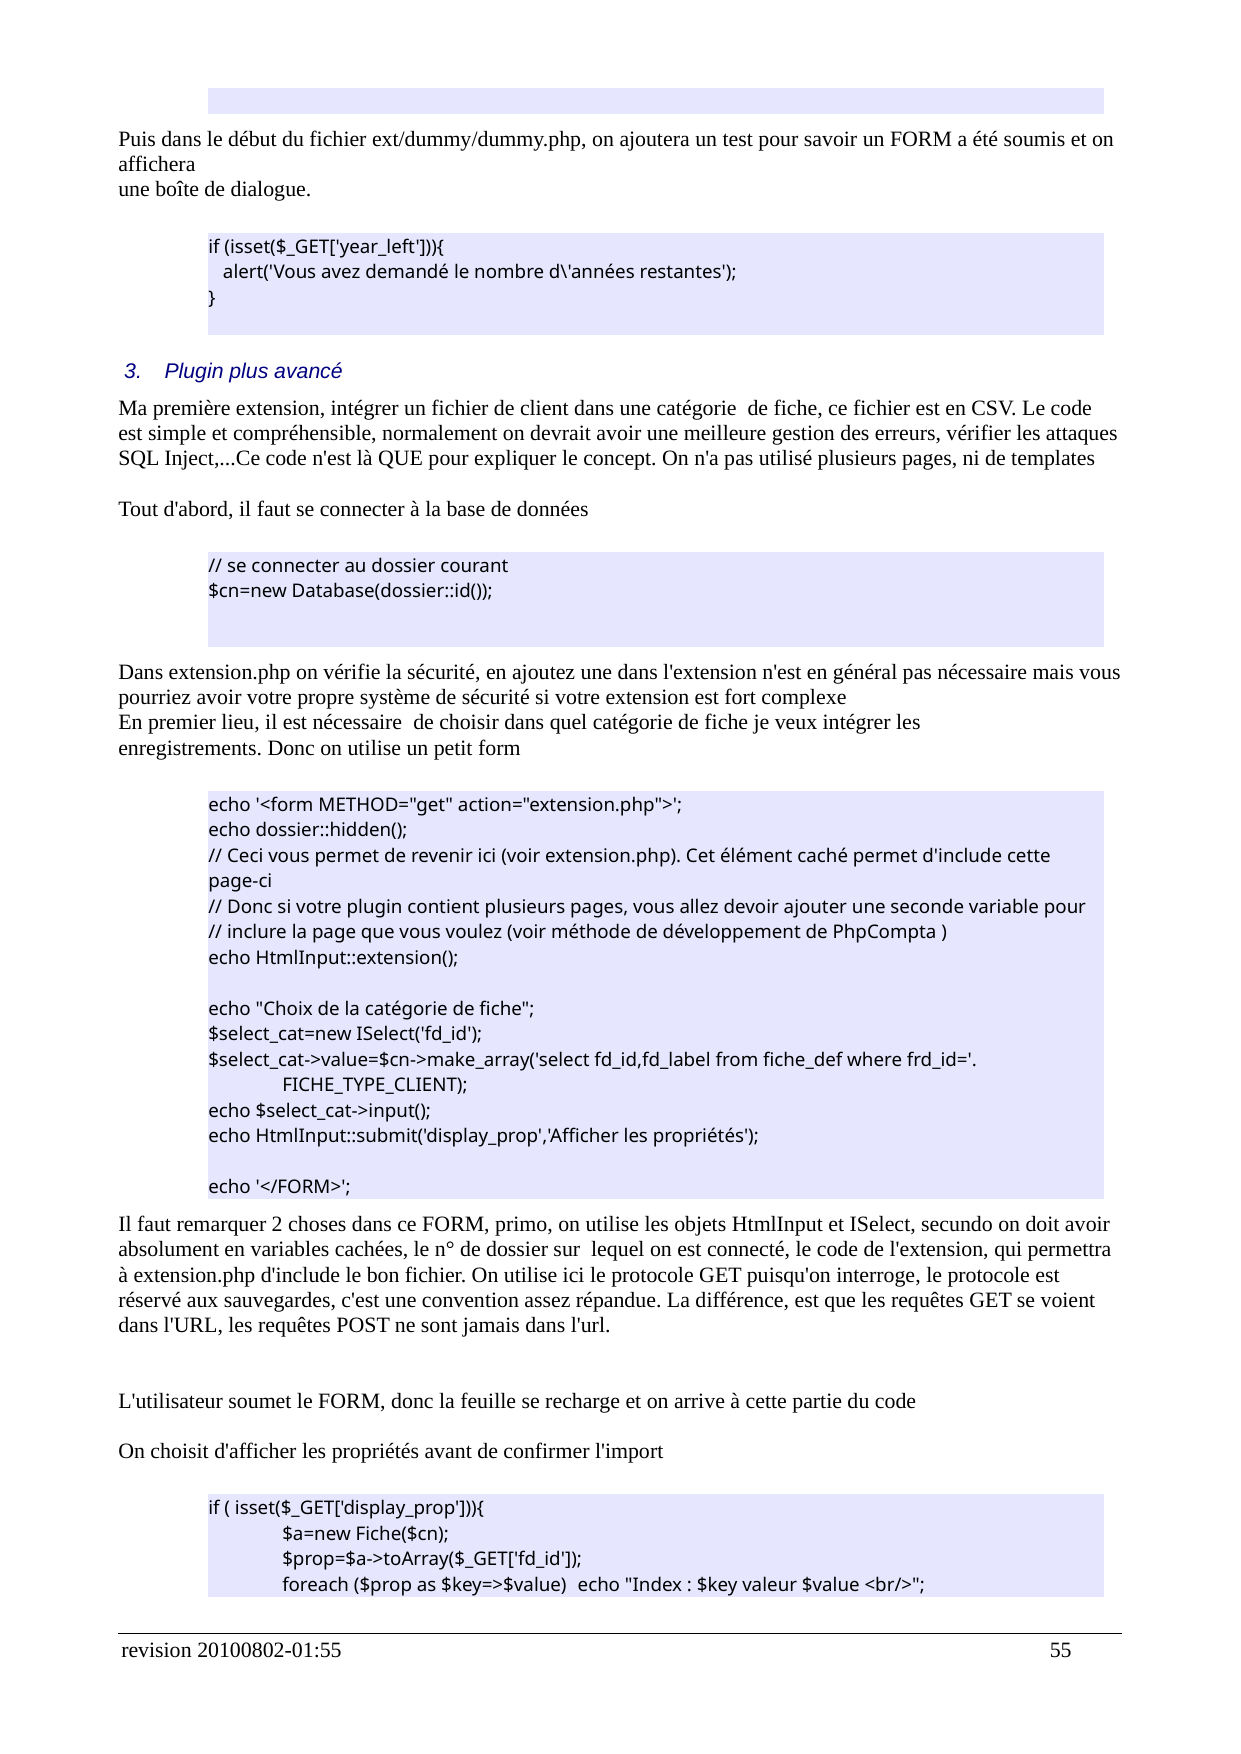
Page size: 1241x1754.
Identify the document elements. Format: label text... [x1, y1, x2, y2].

text [208, 88, 1104, 114]
text Il faut remarquer 2 choses dans ce FORM, primo, on utilise les objets HtmlInput et ISelect, secundo on doit avoir absolument en variables cachées, le n° de dossier sur lequel on est connecté, le code de l'extension, qui permettra à extension.php d'include le bon fichier. On utilise ici le protocole GET puisqu'on interroge, le protocole est réservé aux sauvegardes, c'est une convention assez répandue. La différence, est que les requêtes GET se voient dans l'URL, les requêtes POST ne sont jamais dans l'url. L'utilisateur soumet le FORM, donc la feuille se recharge et on arrive à cette partie du code On choisit d'afficher les propriétés avant de confirmer l'import [118, 1211, 1122, 1463]
text if (isset($_GET['year_left'])){ alert('Vous avez demandé le nombre d\'années restantes'); } [208, 233, 1104, 335]
text // se connecter au dossier courant $cn=new Database(dossier::id()); [208, 552, 1104, 603]
subtitle Plugin plus avancé [118, 359, 1122, 383]
text Puis dans le début du fichier ext/dummy/dummy.php, on ajoutera un test pour savoir un FORM a été soumis et on affichera une boîte de dialogue. [118, 126, 1122, 227]
text echo '<form METHOD="get" action="extension.php">'; echo dossier::hidden(); // Ceci vous permet de revenir ici (voir extension.php). Cet élément caché permet d'include cette page-ci // Donc si votre plugin contient plusieurs pages, vous allez devoir ajouter une seconde variable pour // inclure la page que vous voulez (voir méthode de développement de PhpCompta ) echo HtmlInput::extension(); echo "Choix de la catégorie de fiche"; $select_cat=new ISelect('fd_id'); $select_cat->value=$cn->make_array('select fd_id,fd_label from fiche_def where frd_id='. FICHE_TYPE_CLIENT); echo $select_cat->input(); echo HtmlInput::submit('display_prop','Afficher les propriétés'); echo '</FORM>'; [208, 791, 1104, 1199]
text Dans extension.php on vérifie la sécurité, en ajoutez une dans l'extension n'est en général pas nécessaire mais vous pourriez avoir votre propre système de sécurité si votre extension est fort complexe [118, 659, 1122, 709]
text En premier lieu, il est nécessaire de choisir dans quel catégorie de fiche je veux intégrer les enregistrements. Donc on utilise un petit form [118, 709, 1122, 760]
text Tout d'abord, il faut se connecter à la base de données [118, 496, 1122, 521]
text Ma première extension, intégrer un fichier de client dans une catégorie de fiche, ce fichier est en CSV. Le code est simple et compréhensible, normalement on devrait avoir une meilleure gestion des erreurs, vérifier les attaques SQL Inject,...Ce code n'est là QUE pour expliquer le concept. On n'a pas utilisé plusieurs pages, ni de templates [118, 395, 1122, 471]
text if ( isset($_GET['display_prop'])){ $a=new Fiche($cn); $prop=$a->toArray($_GET['fd_id']); foreach ($prop as $key=>$value) echo "Index : $key valeur $value <br/>"; [208, 1494, 1104, 1597]
